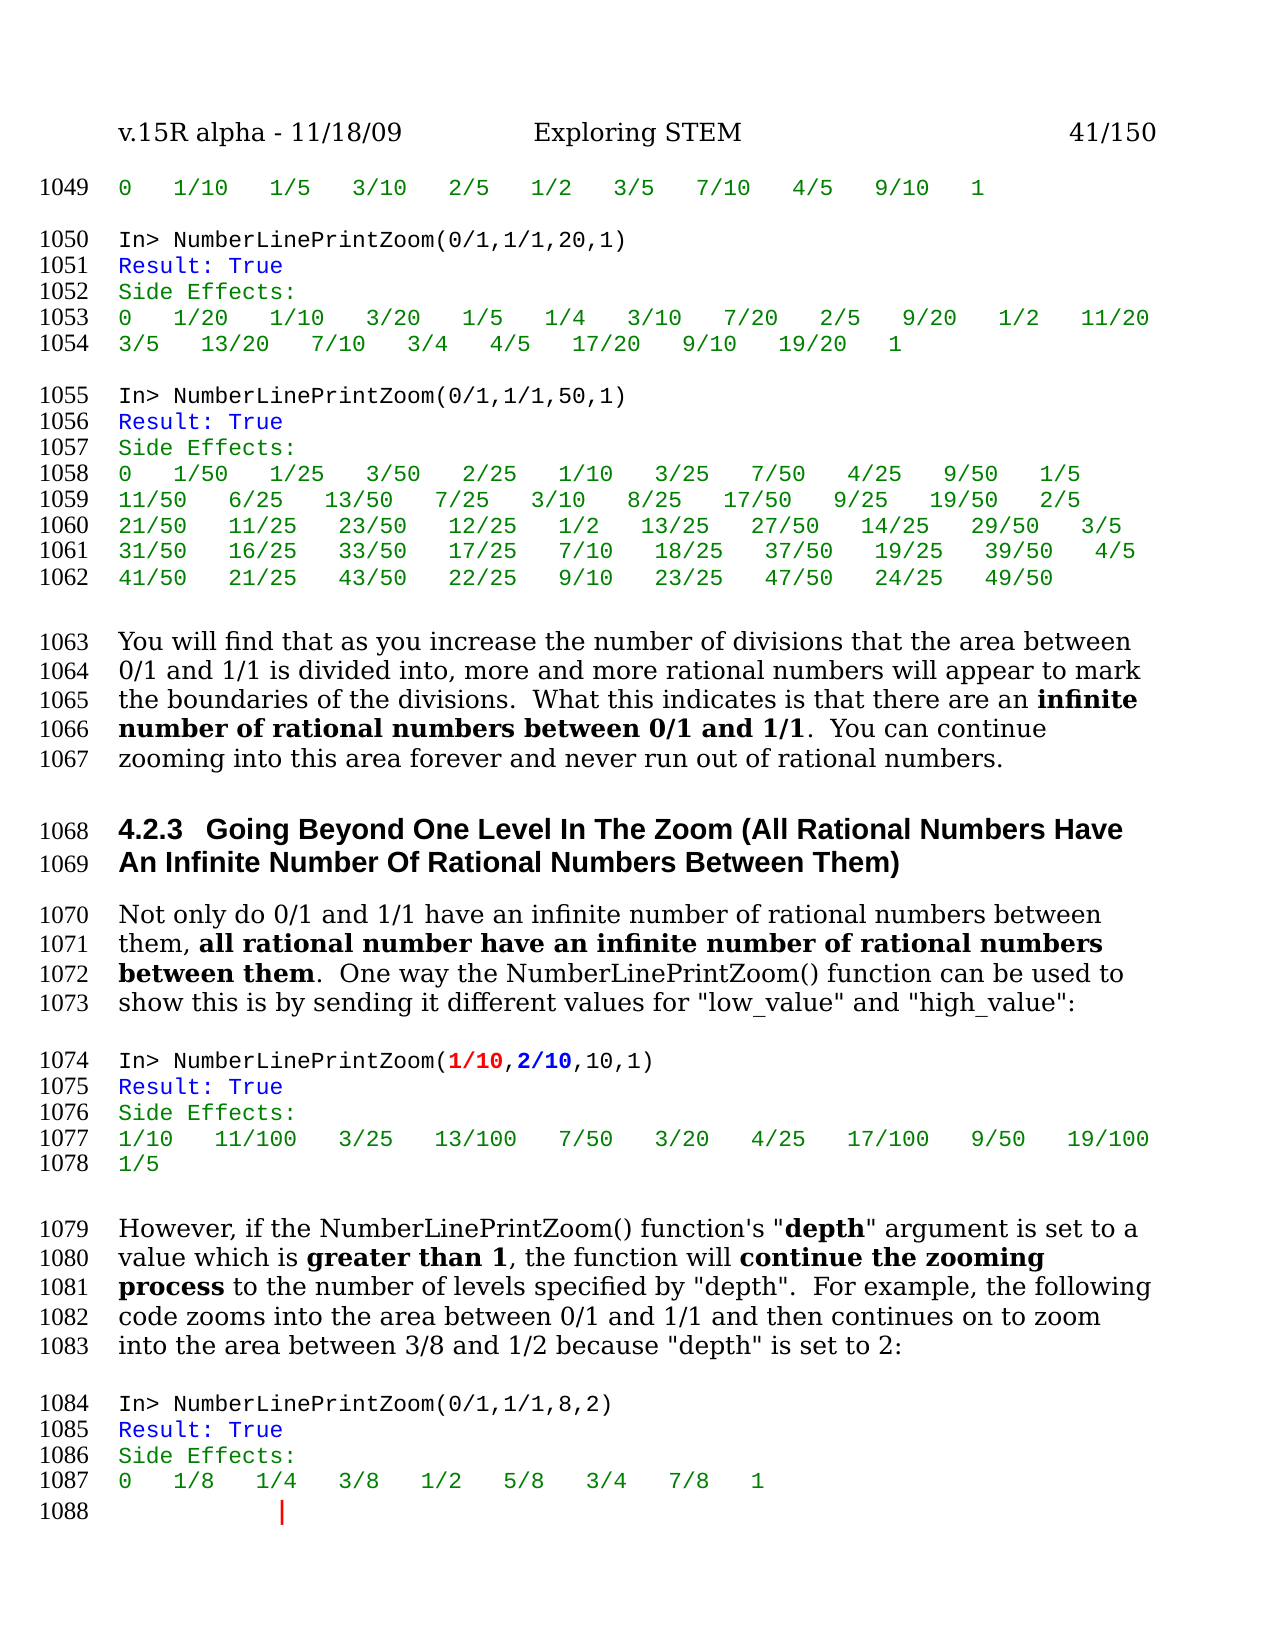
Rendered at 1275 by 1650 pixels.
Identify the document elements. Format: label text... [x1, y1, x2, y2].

text In> NumberLinePrintZoom(0/1,1/1,20,1) [118, 229, 1157, 254]
text Side Effects: [118, 281, 1157, 306]
text You will find that as you increase the number of divisions that the area between 0/1 and 1/1 is divided into, more and more rational numbers will appear to mark the boundaries of the divisions. What this indicates is that there are an infinite number of rational numbers between 0/1 and 1/1. You can continue zooming into this area forever and never run out of rational numbers. [118, 627, 1157, 773]
text In> NumberLinePrintZoom(1/10,2/10,10,1) [118, 1049, 1157, 1075]
subtitle Going Beyond One Level In The Zoom (All Rational Numbers Have An Infinite Number Of Rational Numbers Between Them) [118, 812, 1157, 879]
text Side Effects: [118, 1444, 1157, 1470]
text 0 1/20 1/10 3/20 1/5 1/4 3/10 7/20 2/5 9/20 1/2 11/20 3/5 13/20 7/10 3/4 4/5 17/20 9/10 19/20 1 [118, 306, 1157, 358]
text 1/10 11/100 3/25 13/100 7/50 3/20 4/25 17/100 9/50 19/100 1/5 [118, 1127, 1157, 1179]
text 0 1/10 1/5 3/10 2/5 1/2 3/5 7/10 4/5 9/10 1 [118, 177, 1157, 203]
text Result: True [118, 1418, 1157, 1444]
text Result: True [118, 410, 1157, 436]
text 0 1/50 1/25 3/50 2/25 1/10 3/25 7/50 4/25 9/50 1/5 11/50 6/25 13/50 7/25 3/10 8/25 17/50 9/25 19/50 2/5 21/50 11/25 23/50 12/25 1/2 13/25 27/50 14/25 29/50 3/5 31/50 16/25 33/50 17/25 7/10 18/25 37/50 19/25 39/50 4/5 41/50 21/25 43/50 22/25 9/10 23/25 47/50 24/25 49/50 [118, 462, 1157, 592]
text However, if the NumberLinePrintZoom() function's "depth" argument is set to a value which is greater than 1, the function will continue the zooming process to the number of levels specified by "depth". For example, the following code zooms into the area between 0/1 and 1/1 and then continues on to zoom into the area between 3/8 and 1/2 because "depth" is set to 2: [118, 1214, 1157, 1360]
text Result: True [118, 254, 1157, 281]
text In> NumberLinePrintZoom(0/1,1/1,8,2) [118, 1392, 1157, 1418]
text | [118, 1496, 1157, 1525]
text Side Effects: [118, 436, 1157, 462]
text In> NumberLinePrintZoom(0/1,1/1,50,1) [118, 384, 1157, 410]
text Not only do 0/1 and 1/1 have an infinite number of rational numbers between them, all rational number have an infinite number of rational numbers between them. One way the NumberLinePrintZoom() function can be used to show this is by sending it different values for "low_value" and "high_value": [118, 900, 1157, 1017]
text Result: True [118, 1075, 1157, 1101]
text Side Effects: [118, 1101, 1157, 1127]
text 0 1/8 1/4 3/8 1/2 5/8 3/4 7/8 1 [118, 1470, 1157, 1496]
